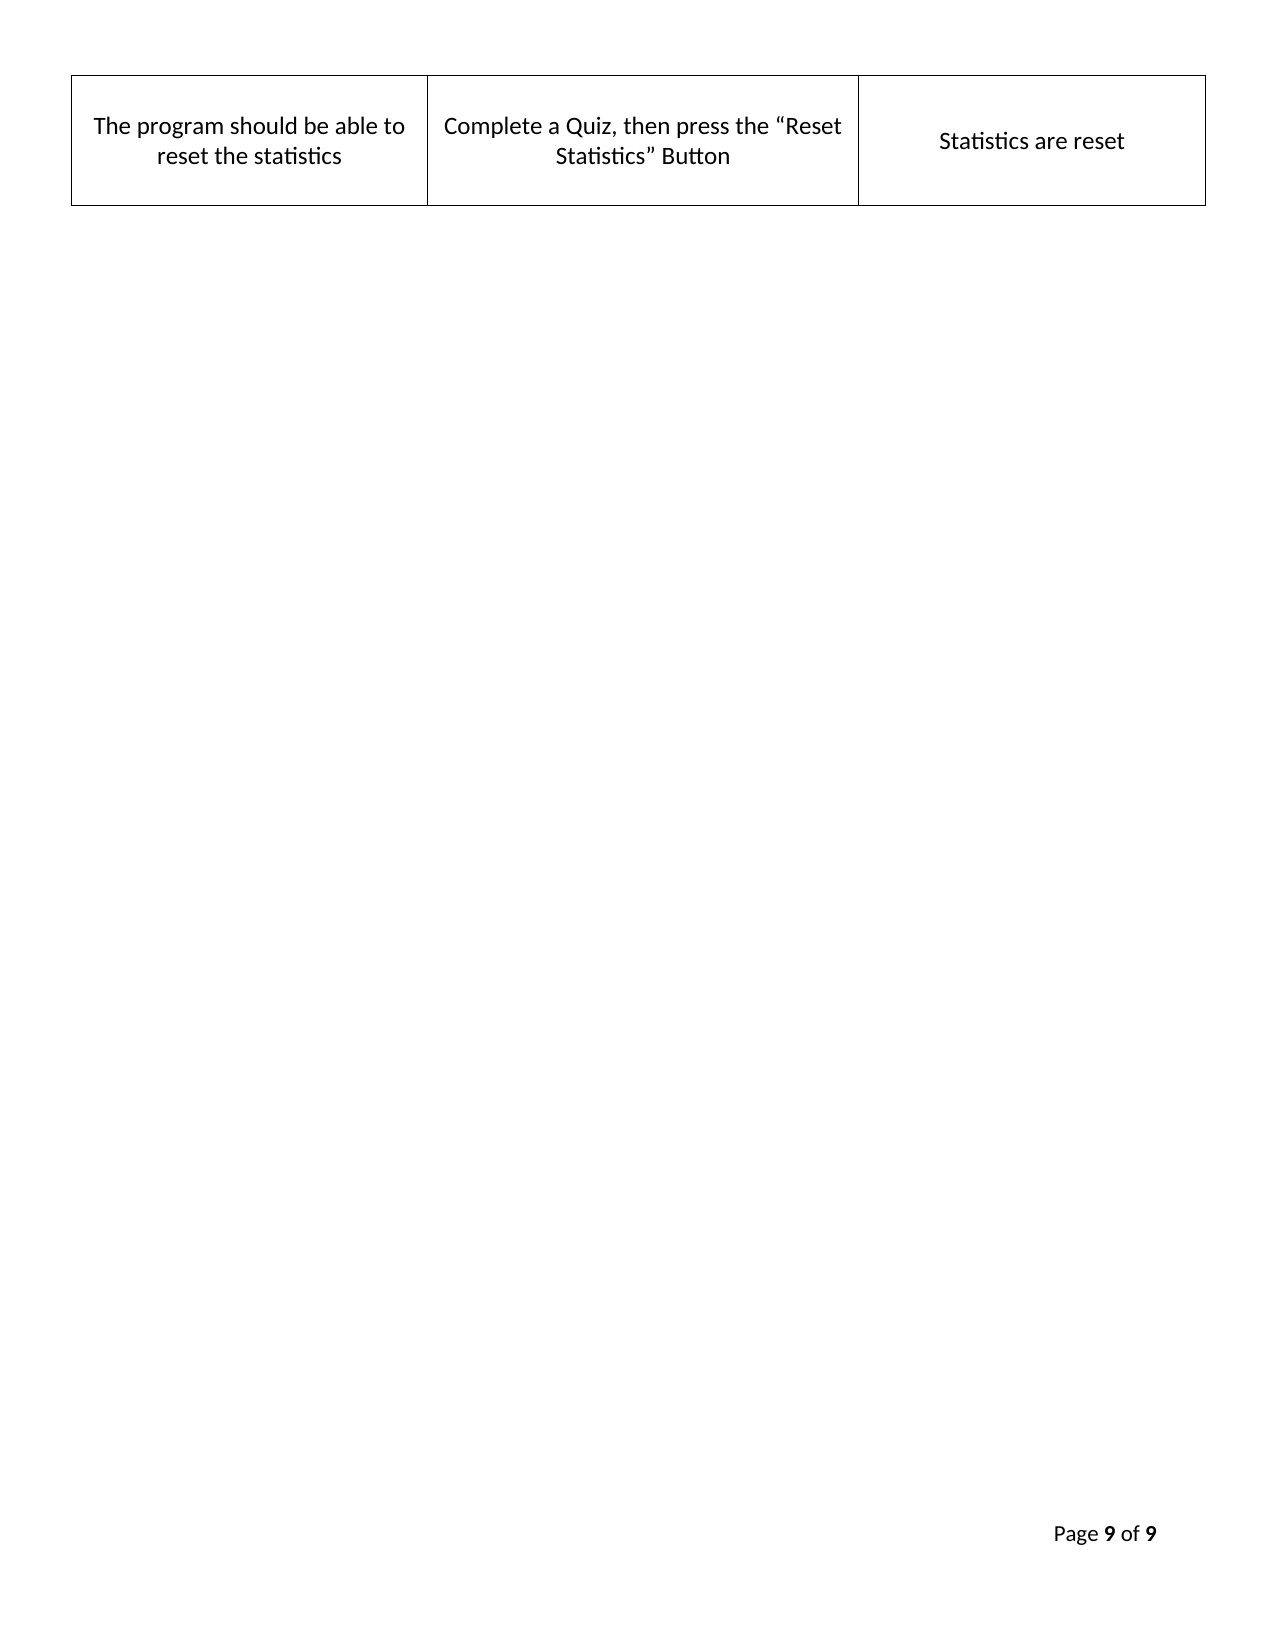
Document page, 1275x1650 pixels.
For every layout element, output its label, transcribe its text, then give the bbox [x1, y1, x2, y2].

table_cell Statistics are reset [859, 76, 1205, 205]
table_cell The program should be able to reset the statistics [72, 76, 427, 205]
table_cell Complete a Quiz, then press the “Reset Statistics” Button [428, 76, 858, 205]
